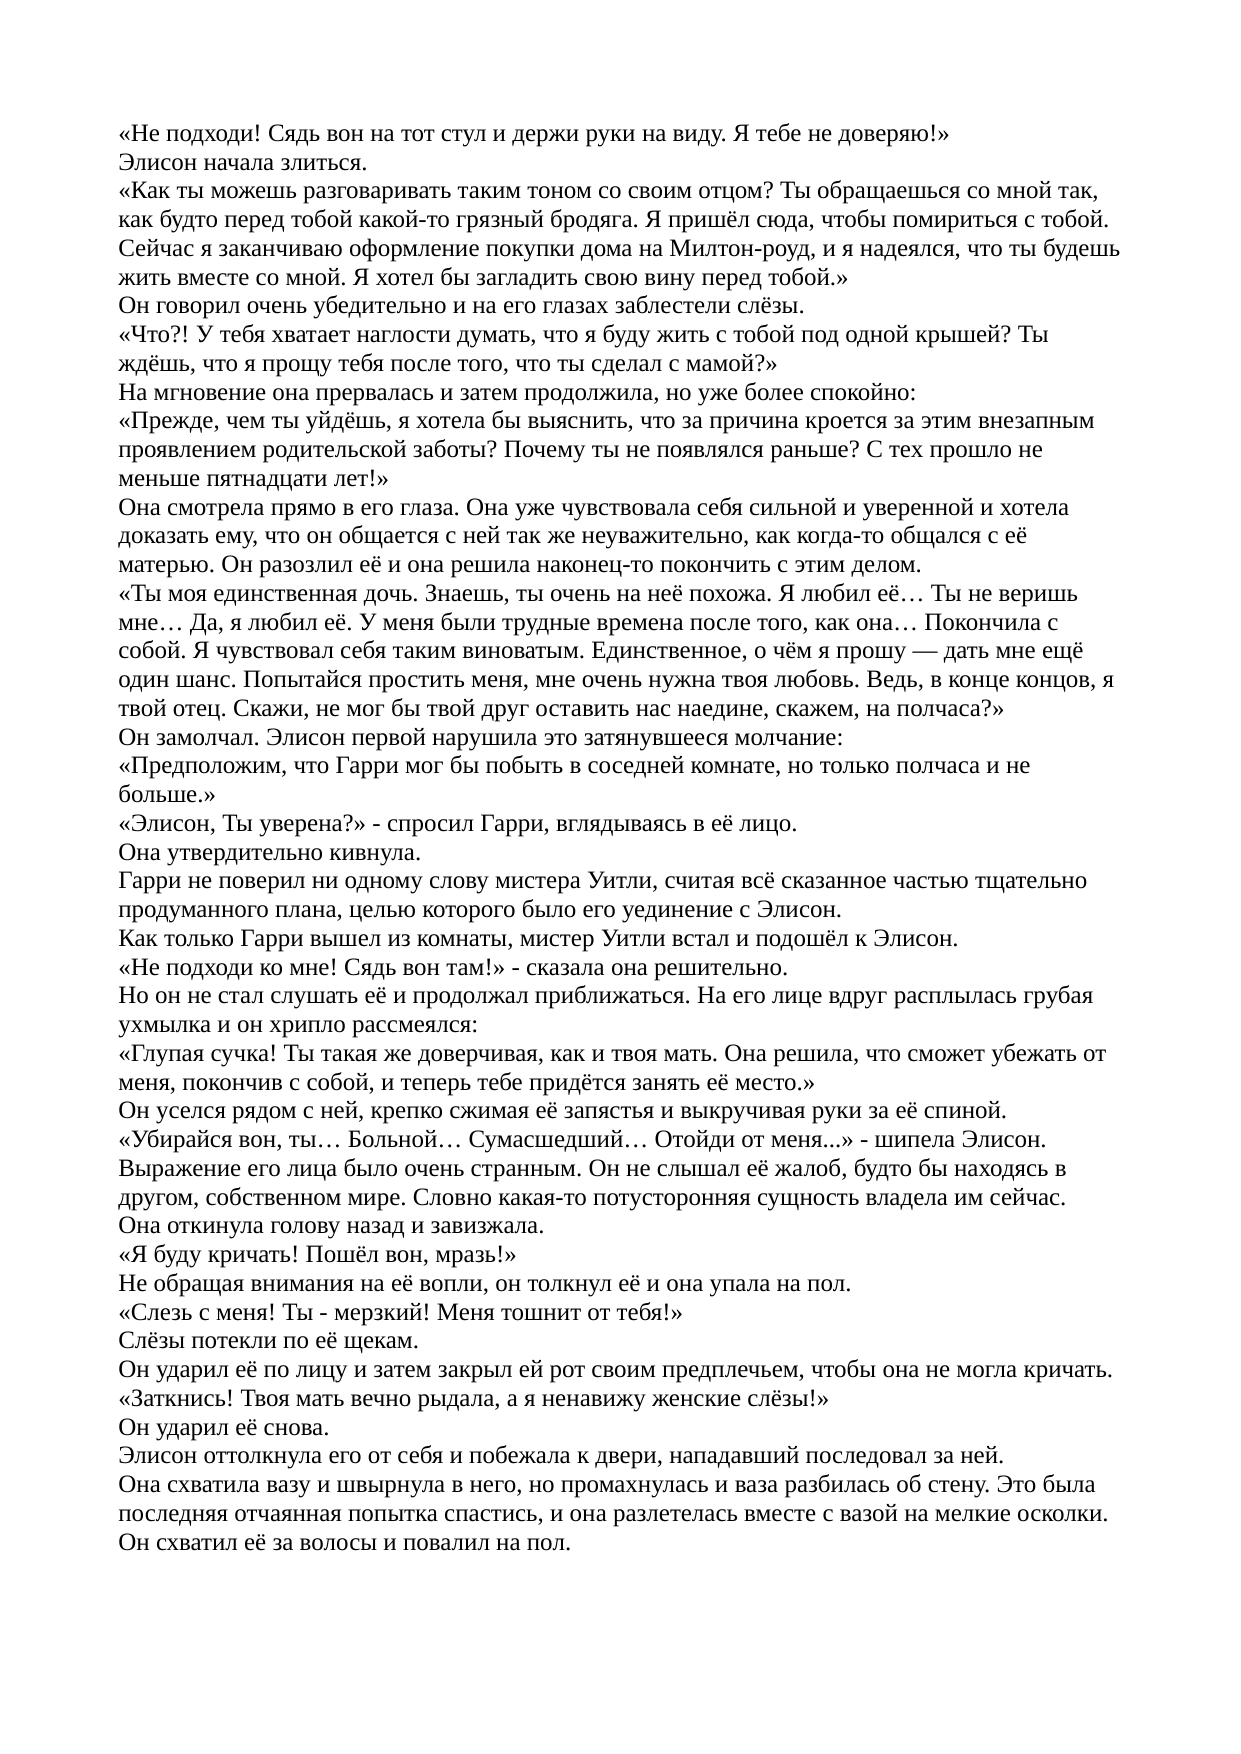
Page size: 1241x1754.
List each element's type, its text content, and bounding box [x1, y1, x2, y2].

text Она откинула голову назад и завизжала. [118, 1211, 1122, 1239]
text «Глупая сучка! Ты такая же доверчивая, как и твоя мать. Она решила, что сможет убежать от меня, покончив с собой, и теперь тебе придётся занять её место.» [118, 1038, 1122, 1096]
text «Элисон, Ты уверена?» - спросил Гарри, вглядываясь в её лицо. [118, 808, 1122, 837]
text Она смотрела прямо в его глаза. Она уже чувствовала себя сильной и уверенной и хотела доказать ему, что он общается с ней так же неуважительно, как когда-то общался с её матерью. Он разозлил её и она решила наконец-то покончить с этим делом. [118, 492, 1122, 578]
text Как только Гарри вышел из комнаты, мистер Уитли встал и подошёл к Элисон. [118, 923, 1122, 952]
text На мгновение она прервалась и затем продолжила, но уже более спокойно: [118, 377, 1122, 406]
text «Я буду кричать! Пошёл вон, мразь!» [118, 1239, 1122, 1268]
text Гарри не поверил ни одному слову мистера Уитли, считая всё сказанное частью тщательно продуманного плана, целью которого было его уединение с Элисон. [118, 866, 1122, 923]
text «Не подходи! Сядь вон на тот стул и держи руки на виду. Я тебе не доверяю!» [118, 118, 1122, 147]
text «Ты моя единственная дочь. Знаешь, ты очень на неё похожа. Я любил её… Ты не веришь мне… Да, я любил её. У меня были трудные времена после того, как она… Покончила с собой. Я чувствовал себя таким виноватым. Единственное, о чём я прошу — дать мне ещё один шанс. Попытайся простить меня, мне очень нужна твоя любовь. Ведь, в конце концов, я твой отец. Скажи, не мог бы твой друг оставить нас наедине, скажем, на полчаса?» [118, 578, 1122, 722]
text Он ударил её снова. [118, 1412, 1122, 1441]
text Элисон оттолкнула его от себя и побежала к двери, нападавший последовал за ней. [118, 1441, 1122, 1469]
text «Не подходи ко мне! Сядь вон там!» - сказала она решительно. [118, 952, 1122, 981]
text «Предположим, что Гарри мог бы побыть в соседней комнате, но только полчаса и не больше.» [118, 751, 1122, 808]
text Он говорил очень убедительно и на его глазах заблестели слёзы. [118, 291, 1122, 319]
text Выражение его лица было очень странным. Он не слышал её жалоб, будто бы находясь в другом, собственном мире. Словно какая-то потусторонняя сущность владела им сейчас. [118, 1153, 1122, 1211]
text «Заткнись! Твоя мать вечно рыдала, а я ненавижу женские слёзы!» [118, 1383, 1122, 1412]
text «Как ты можешь разговаривать таким тоном со своим отцом? Ты обращаешься со мной так, как будто перед тобой какой-то грязный бродяга. Я пришёл сюда, чтобы помириться с тобой. Сейчас я заканчиваю оформление покупки дома на Милтон-роуд, и я надеялся, что ты будешь жить вместе со мной. Я хотел бы загладить свою вину перед тобой.» [118, 176, 1122, 291]
text «Прежде, чем ты уйдёшь, я хотела бы выяснить, что за причина кроется за этим внезапным проявлением родительской заботы? Почему ты не появлялся раньше? С тех прошло не меньше пятнадцати лет!» [118, 406, 1122, 492]
text Не обращая внимания на её вопли, он толкнул её и она упала на пол. [118, 1268, 1122, 1297]
text «Слезь с меня! Ты - мерзкий! Меня тошнит от тебя!» [118, 1297, 1122, 1326]
text «Убирайся вон, ты… Больной… Сумасшедший… Отойди от меня...» - шипела Элисон. [118, 1124, 1122, 1153]
text Элисон начала злиться. [118, 147, 1122, 176]
text Но он не стал слушать её и продолжал приближаться. На его лице вдруг расплылась грубая ухмылка и он хрипло рассмеялся: [118, 981, 1122, 1038]
text Он ударил её по лицу и затем закрыл ей рот своим предплечьем, чтобы она не могла кричать. [118, 1354, 1122, 1383]
text Она утвердительно кивнула. [118, 837, 1122, 866]
text «Что?! У тебя хватает наглости думать, что я буду жить с тобой под одной крышей? Ты ждёшь, что я прощу тебя после того, что ты сделал с мамой?» [118, 319, 1122, 377]
text Она схватила вазу и швырнула в него, но промахнулась и ваза разбилась об стену. Это была последняя отчаянная попытка спастись, и она разлетелась вместе с вазой на мелкие осколки. Он схватил её за волосы и повалил на пол. [118, 1469, 1122, 1556]
text Он уселся рядом с ней, крепко сжимая её запястья и выкручивая руки за её спиной. [118, 1096, 1122, 1124]
text Он замолчал. Элисон первой нарушила это затянувшееся молчание: [118, 722, 1122, 751]
text Слёзы потекли по её щекам. [118, 1326, 1122, 1354]
